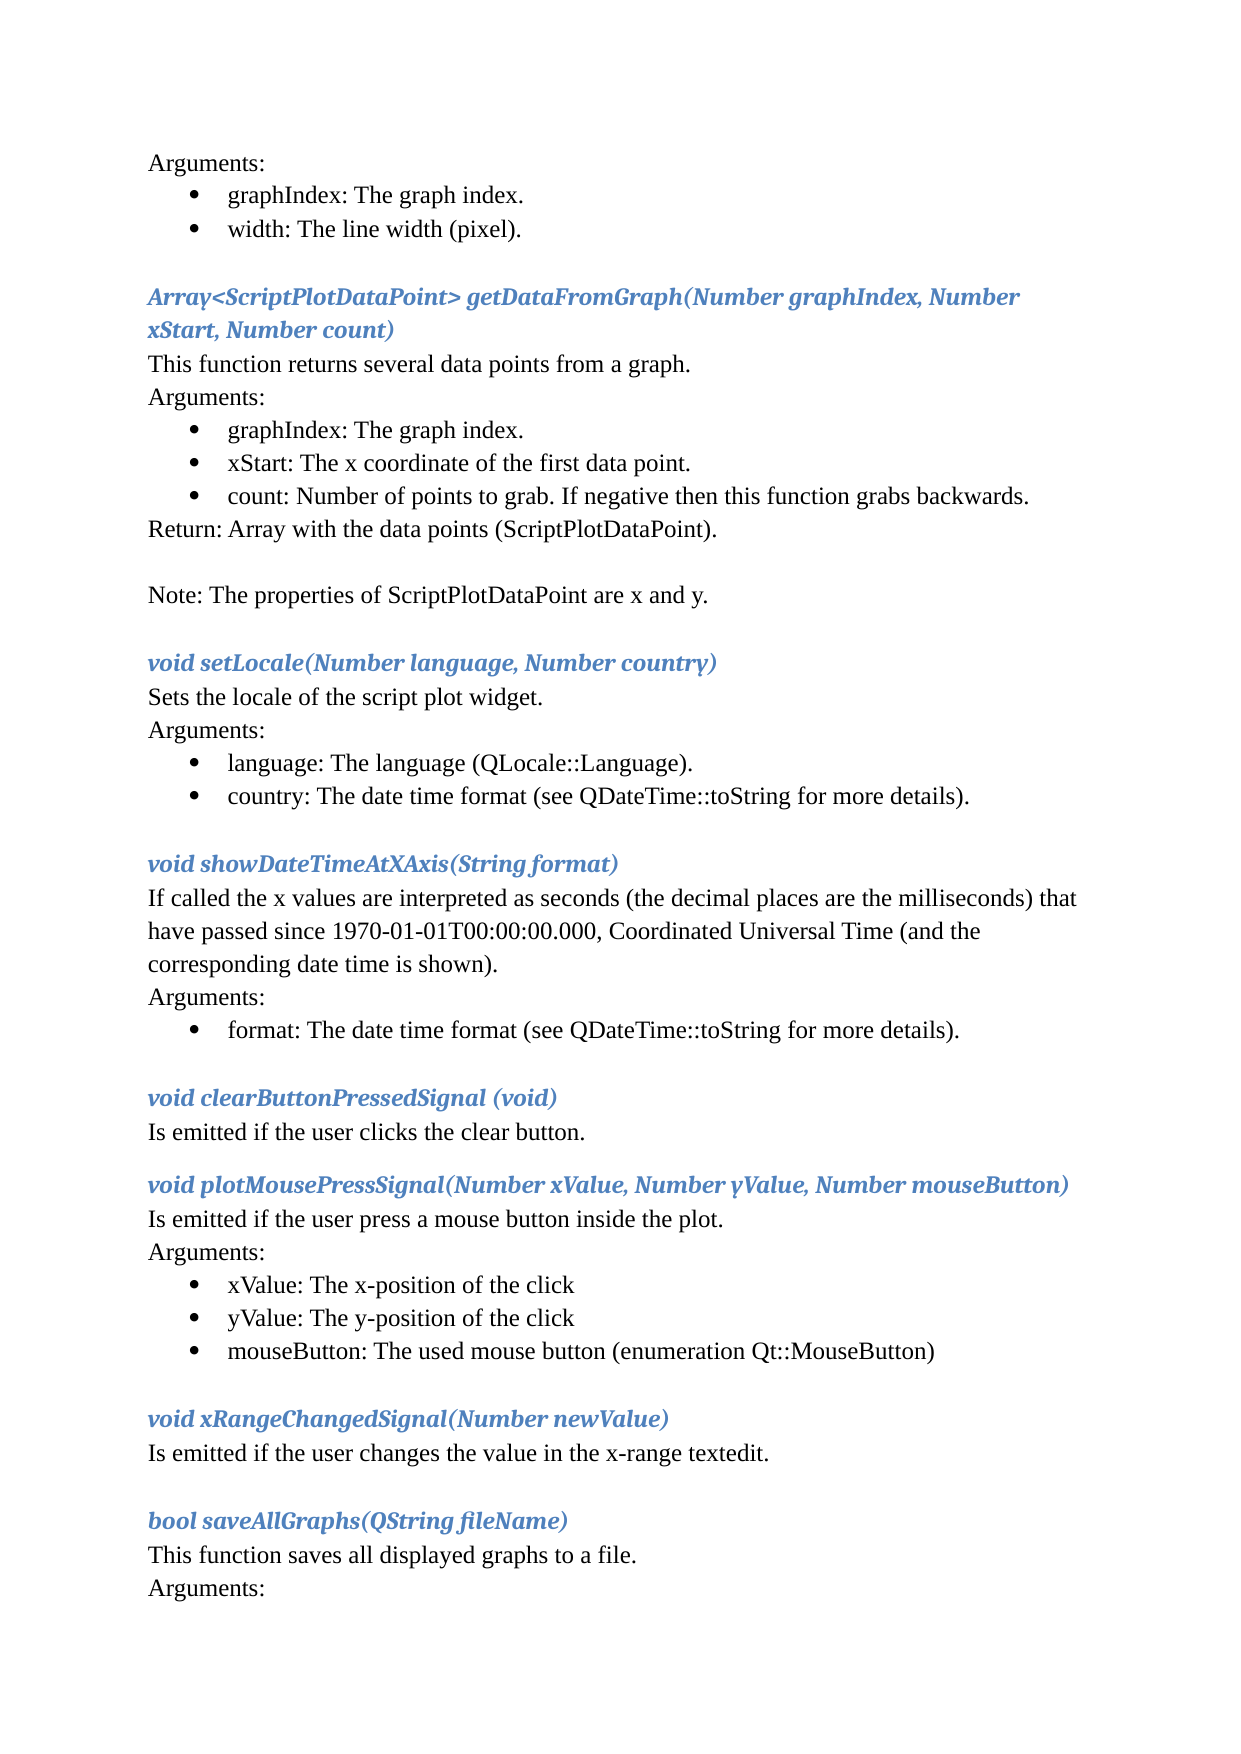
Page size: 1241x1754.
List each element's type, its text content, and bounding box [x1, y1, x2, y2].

text Is emitted if the user press a mouse button inside the plot. [148, 1204, 1093, 1232]
subtitle Array<ScriptPlotDataPoint> getDataFromGraph(Number graphIndex, Number xStart, Number count) [148, 283, 1093, 344]
text Is emitted if the user changes the value in the x-range textedit. [148, 1438, 1093, 1467]
text Arguments: [148, 148, 1093, 176]
list Return: Array with the data points (ScriptPlotDataPoint). [148, 514, 1093, 542]
list graphIndex: The graph index. [190, 415, 1093, 443]
list count: Number of points to grab. If negative then this function grabs backwards. [190, 481, 1093, 509]
list format: The date time format (see QDateTime::toString for more details). [190, 1015, 1093, 1044]
subtitle void plotMousePressSignal(Number xValue, Number yValue, Number mouseButton) [148, 1171, 1093, 1199]
list width: The line width (pixel). [190, 214, 1093, 242]
text Arguments: [148, 1237, 1093, 1266]
text Is emitted if the user clicks the clear button. [148, 1117, 1093, 1146]
subtitle void xRangeChangedSignal(Number newValue) [148, 1405, 1093, 1433]
list language: The language (QLocale::Language). [190, 748, 1093, 777]
text Arguments: [148, 1573, 1093, 1602]
list xValue: The x-position of the click [190, 1270, 1093, 1298]
list country: The date time format (see QDateTime::toString for more details). [190, 781, 1093, 809]
list yValue: The y-position of the click [190, 1303, 1093, 1332]
list xStart: The x coordinate of the first data point. [190, 448, 1093, 476]
list Note: The properties of ScriptPlotDataPoint are x and y. [148, 580, 1093, 608]
subtitle bool saveAllGraphs(QString fileName) [148, 1507, 1093, 1536]
text Sets the locale of the script plot widget. [148, 682, 1093, 711]
text Arguments: [148, 382, 1093, 410]
text This function returns several data points from a graph. [148, 349, 1093, 377]
text If called the x values are interpreted as seconds (the decimal places are the milliseconds) that have passed since 1970-01-01T00:00:00.000, Coordinated Universal Time (and the corresponding date time is shown). [148, 883, 1093, 978]
text This function saves all displayed graphs to a file. [148, 1540, 1093, 1568]
subtitle void setLocale(Number language, Number country) [148, 649, 1093, 677]
text Arguments: [148, 715, 1093, 743]
list mouseButton: The used mouse button (enumeration Qt::MouseButton) [190, 1336, 1093, 1364]
text Arguments: [148, 982, 1093, 1011]
list graphIndex: The graph index. [190, 181, 1093, 209]
subtitle void clearButtonPressedSignal (void) [148, 1084, 1093, 1113]
subtitle void showDateTimeAtXAxis(String format) [148, 850, 1093, 878]
